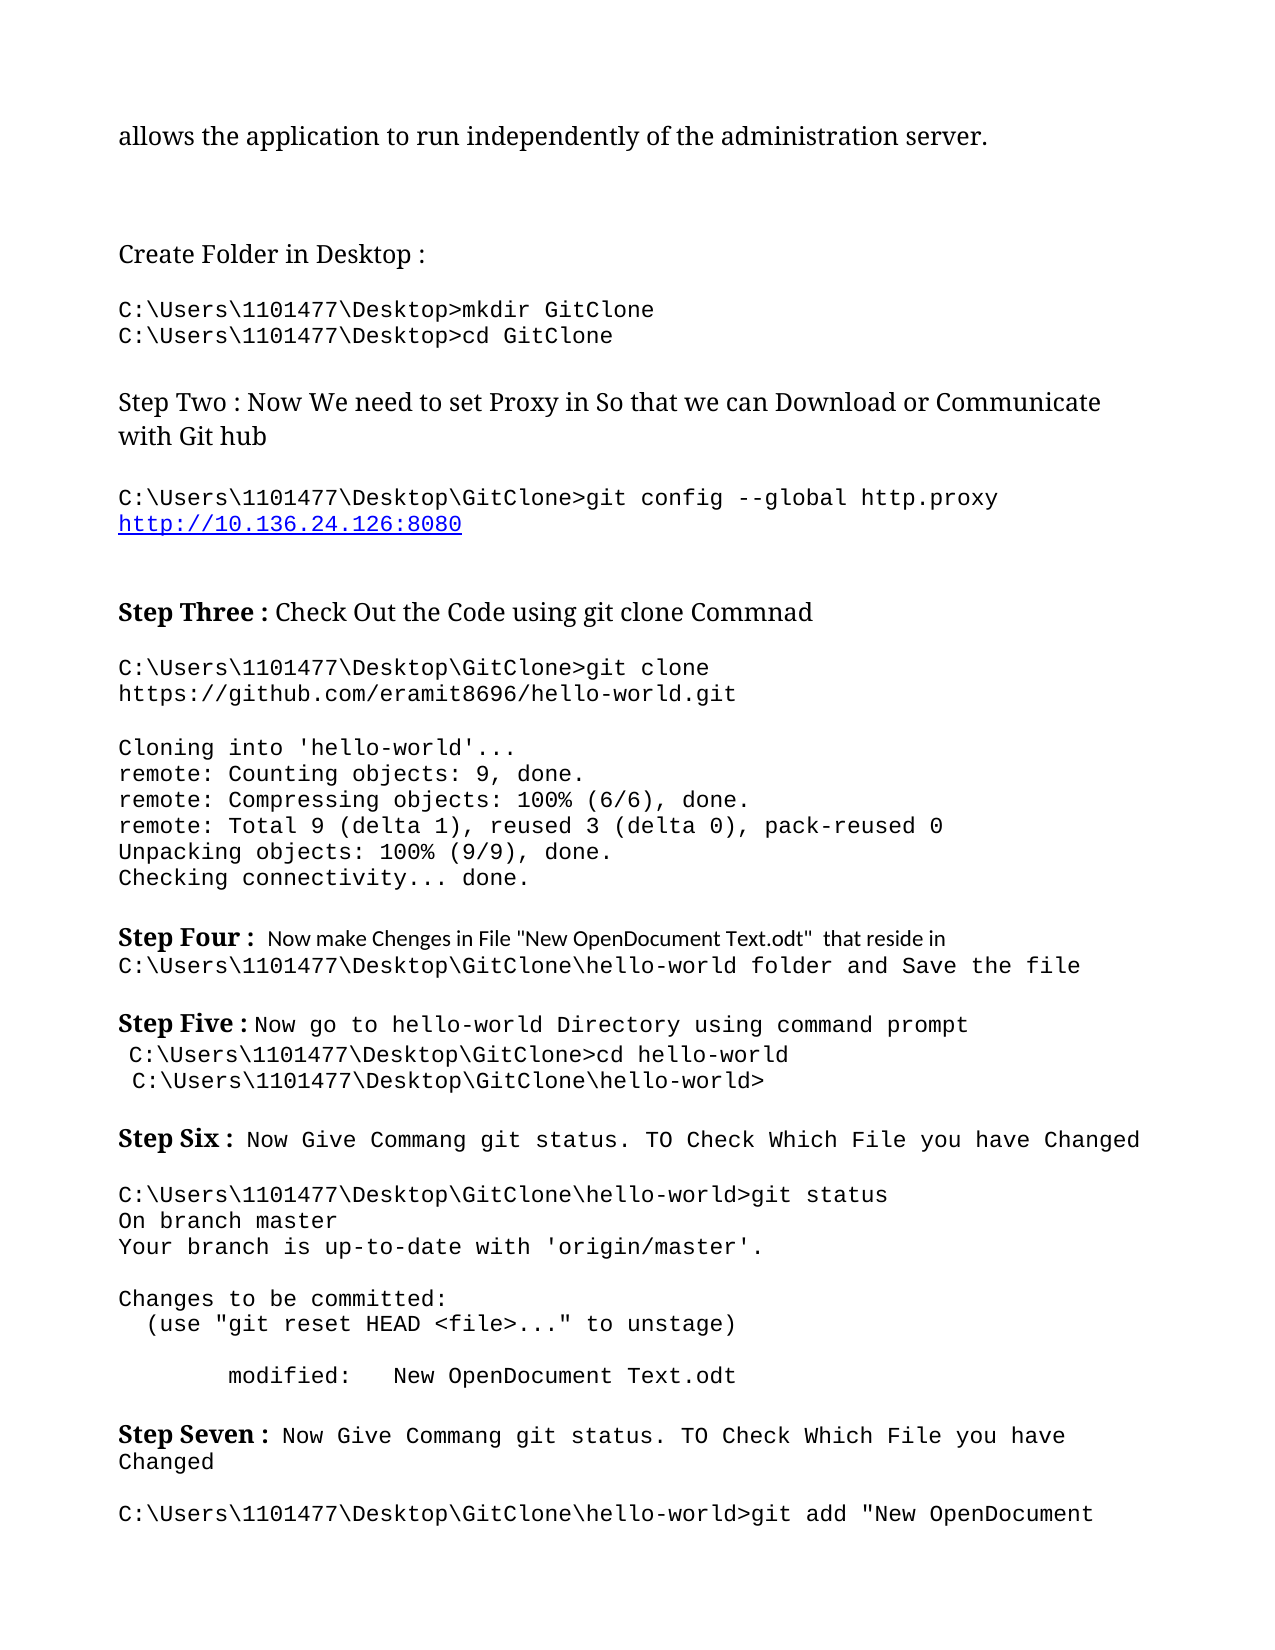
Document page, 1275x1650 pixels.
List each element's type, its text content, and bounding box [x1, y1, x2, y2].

text On branch master [118, 1209, 1157, 1235]
text Your branch is up-to-date with 'origin/master'. [118, 1235, 1157, 1261]
text remote: Compressing objects: 100% (6/6), done. [118, 788, 1157, 814]
text modified: New OpenDocument Text.odt [118, 1365, 1157, 1391]
text C:\Users\1101477\Desktop\GitClone\hello-world>git status [118, 1183, 1157, 1209]
text C:\Users\1101477\Desktop>cd GitClone [118, 324, 1157, 350]
text Step Three : Check Out the Code using git clone Commnad [118, 594, 1157, 628]
text C:\Users\1101477\Desktop\GitClone\hello-world>git add "New OpenDocument [118, 1502, 1157, 1528]
text Cloning into 'hello-world'... [118, 736, 1157, 762]
text remote: Total 9 (delta 1), reused 3 (delta 0), pack-reused 0 [118, 814, 1157, 840]
text Changes to be committed: [118, 1287, 1157, 1313]
text Step Two : Now We need to set Proxy in So that we can Download or Communicate with Git hub [118, 384, 1157, 452]
text C:\Users\1101477\Desktop>mkdir GitClone [118, 298, 1157, 324]
text Unpacking objects: 100% (9/9), done. [118, 840, 1157, 866]
text C:\Users\1101477\Desktop\GitClone>cd hello-world [118, 1040, 1157, 1069]
text C:\Users\1101477\Desktop\GitClone>git clone https://github.com/eramit8696/hello-world.git [118, 656, 1157, 708]
text Step Four : Now make Chenges in File "New OpenDocument Text.odt" that reside in [118, 920, 1157, 954]
text allows the application to run independently of the administration server. [118, 118, 1157, 152]
text C:\Users\1101477\Desktop\GitClone>git config --global http.proxy http://10.136.24.126:8080 [118, 486, 1157, 538]
text Step Five : Now go to hello-world Directory using command prompt [118, 1006, 1157, 1040]
text Create Folder in Desktop : [118, 236, 1157, 270]
text Step Seven : Now Give Commang git status. TO Check Which File you have Changed [118, 1417, 1157, 1477]
text (use "git reset HEAD <file>..." to unstage) [118, 1313, 1157, 1339]
text remote: Counting objects: 9, done. [118, 762, 1157, 788]
text C:\Users\1101477\Desktop\GitClone\hello-world> [118, 1069, 1157, 1095]
text Checking connectivity... done. [118, 866, 1157, 892]
text Step Six : Now Give Commang git status. TO Check Which File you have Changed [118, 1121, 1157, 1155]
text C:\Users\1101477\Desktop\GitClone\hello-world folder and Save the file [118, 954, 1157, 980]
